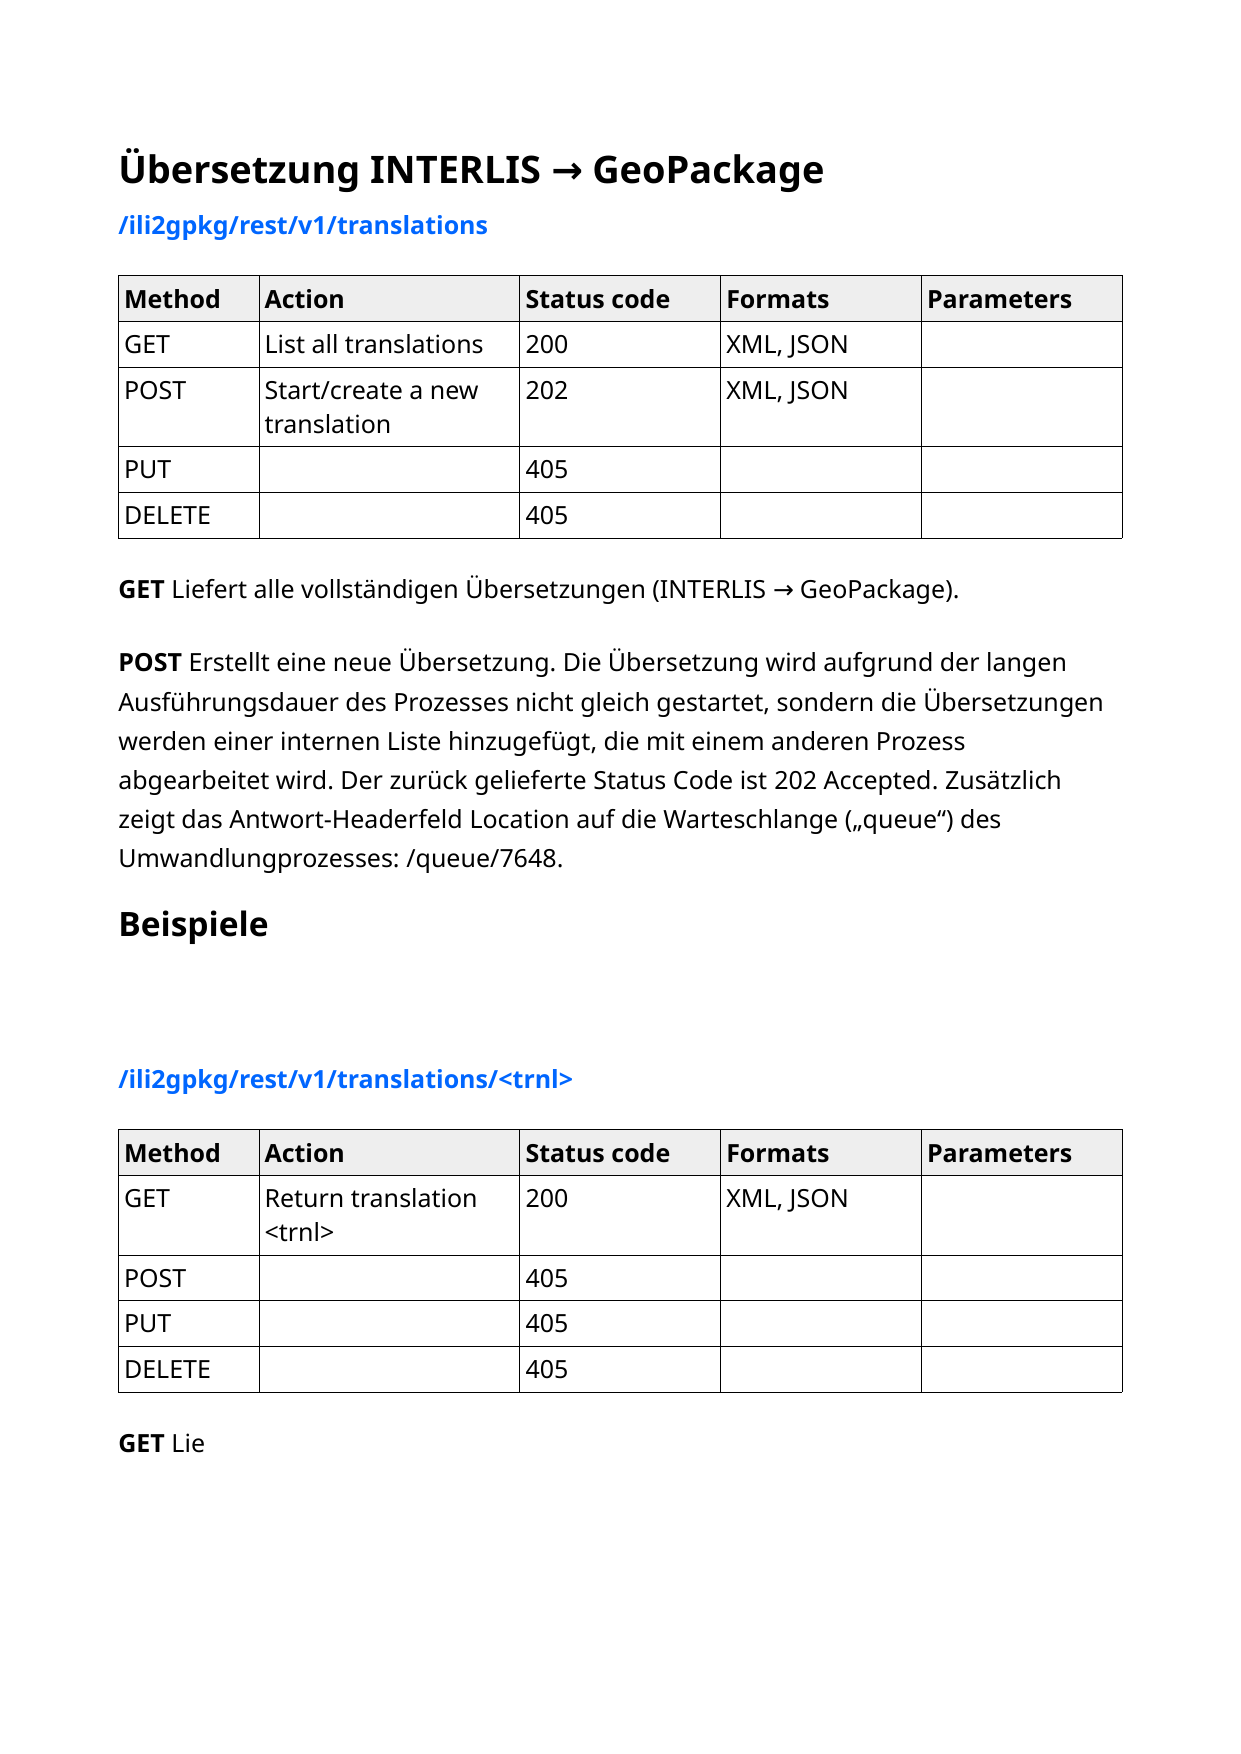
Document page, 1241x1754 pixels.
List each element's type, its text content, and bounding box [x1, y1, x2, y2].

table_header Formats [721, 1130, 921, 1175]
table_cell GET [119, 322, 259, 367]
table_cell DELETE [119, 1347, 259, 1392]
table_cell 405 [520, 1347, 720, 1392]
table_cell XML, JSON [721, 368, 921, 446]
table_cell 202 [520, 368, 720, 446]
table_header Status code [520, 1130, 720, 1175]
text GET Lie [118, 1426, 1122, 1460]
table_cell [260, 1301, 519, 1346]
text /ili2gpkg/rest/v1/translations/<trnl> [118, 1061, 1122, 1095]
table_cell [260, 447, 519, 492]
table_cell PUT [119, 447, 259, 492]
table_header Action [260, 1130, 519, 1175]
table_cell List all translations [260, 322, 519, 367]
table_cell POST [119, 1256, 259, 1300]
table_cell PUT [119, 1301, 259, 1346]
table_cell [260, 493, 519, 538]
table_cell [721, 493, 921, 538]
subtitle Übersetzung INTERLIS → GeoPackage [118, 143, 1122, 195]
table_cell [922, 1256, 1122, 1300]
table_cell [922, 322, 1122, 367]
text POST Erstellt eine neue Übersetzung. Die Übersetzung wird aufgrund der langen Ausführungsdauer des Prozesses nicht gleich gestartet, sondern die Übersetzungen werden einer internen Liste hinzugefügt, die mit einem anderen Prozess abgearbeitet wird. Der zurück gelieferte Status Code ist 202 Accepted. Zusätzlich zeigt das Antwort-Headerfeld Location auf die Warteschlange („queue“) des Umwandlungprozesses: /queue/7648. [118, 645, 1122, 875]
table_cell [922, 493, 1122, 538]
table_cell Return translation <trnl> [260, 1176, 519, 1255]
table_cell 405 [520, 493, 720, 538]
table_cell [721, 1256, 921, 1300]
table_cell [260, 1256, 519, 1300]
table_cell 200 [520, 1176, 720, 1255]
table_cell 405 [520, 447, 720, 492]
table_cell [721, 447, 921, 492]
table_cell XML, JSON [721, 1176, 921, 1255]
table_cell DELETE [119, 493, 259, 538]
text /ili2gpkg/rest/v1/translations [118, 207, 1122, 241]
table_cell [922, 1301, 1122, 1346]
table_cell [922, 1176, 1122, 1255]
table_cell POST [119, 368, 259, 446]
table_cell Start/create a new translation [260, 368, 519, 446]
table_cell [260, 1347, 519, 1392]
table_cell [721, 1347, 921, 1392]
table_cell 200 [520, 322, 720, 367]
table_cell [721, 1301, 921, 1346]
table_cell [922, 368, 1122, 446]
table_cell XML, JSON [721, 322, 921, 367]
table_header Formats [721, 276, 921, 321]
table_cell [922, 447, 1122, 492]
table_header Parameters [922, 276, 1122, 321]
table_header Method [119, 276, 259, 321]
table_header Action [260, 276, 519, 321]
table_header Status code [520, 276, 720, 321]
table_cell [922, 1347, 1122, 1392]
table_header Parameters [922, 1130, 1122, 1175]
table_header Method [119, 1130, 259, 1175]
table_cell 405 [520, 1256, 720, 1300]
subtitle Beispiele [118, 901, 1122, 947]
text GET Liefert alle vollständigen Übersetzungen (INTERLIS → GeoPackage). [118, 572, 1122, 606]
table_cell GET [119, 1176, 259, 1255]
table_cell 405 [520, 1301, 720, 1346]
